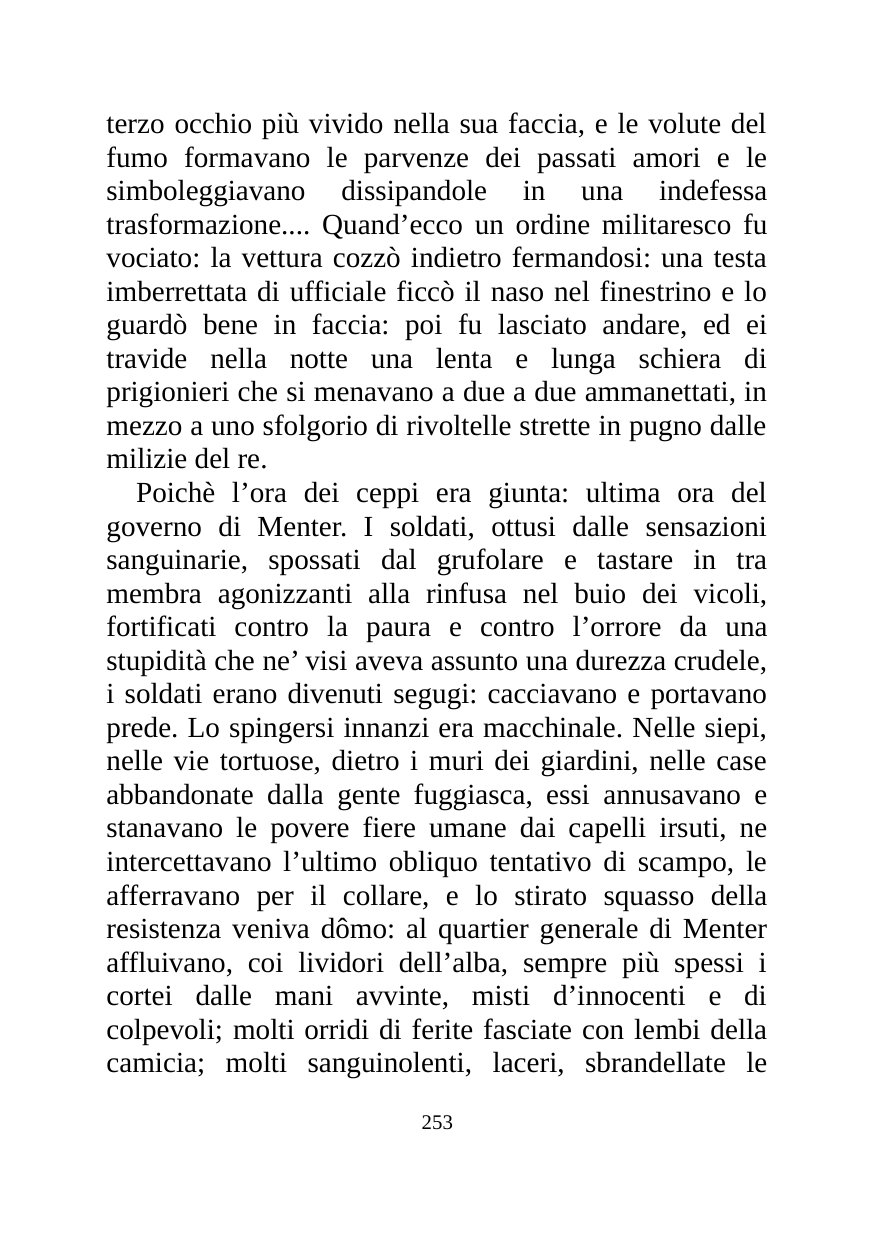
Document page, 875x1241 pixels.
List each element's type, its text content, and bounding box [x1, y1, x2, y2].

text Poichè l’ora dei ceppi era giunta: ultima ora del governo di Menter. I soldati, ottusi dalle sensazioni sanguinarie, spossati dal grufolare e tastare in tra membra agonizzanti alla rinfusa nel buio dei vicoli, fortificati contro la paura e contro l’orrore da una stupidità che ne’ visi aveva assunto una durezza crudele, i soldati erano divenuti segugi: cacciavano e portavano prede. Lo spingersi innanzi era macchinale. Nelle siepi, nelle vie tortuose, dietro i muri dei giardini, nelle case abbandonate dalla gente fuggiasca, essi annusavano e stanavano le povere fiere umane dai capelli irsuti, ne intercettavano l’ultimo obliquo tentativo di scampo, le afferravano per il collare, e lo stirato squasso della resistenza veniva dômo: al quartier generale di Menter affluivano, coi lividori dell’alba, sempre più spessi i cortei dalle mani avvinte, misti d’innocenti e di colpevoli; molti orridi di ferite fasciate con lembi della camicia; molti sanguinolenti, laceri, sbrandellate le [106, 475, 768, 1079]
text terzo occhio più vivido nella sua faccia, e le volute del fumo formavano le parvenze dei passati amori e le simboleggiavano dissipandole in una indefessa trasformazione.... Quand’ecco un ordine militaresco fu vociato: la vettura cozzò indietro fermandosi: una testa imberrettata di ufficiale ficcò il naso nel finestrino e lo guardò bene in faccia: poi fu lasciato andare, ed ei travide nella notte una lenta e lunga schiera di prigionieri che si menavano a due a due ammanettati, in mezzo a uno sfolgorio di rivoltelle strette in pugno dalle milizie del re. [106, 106, 768, 475]
